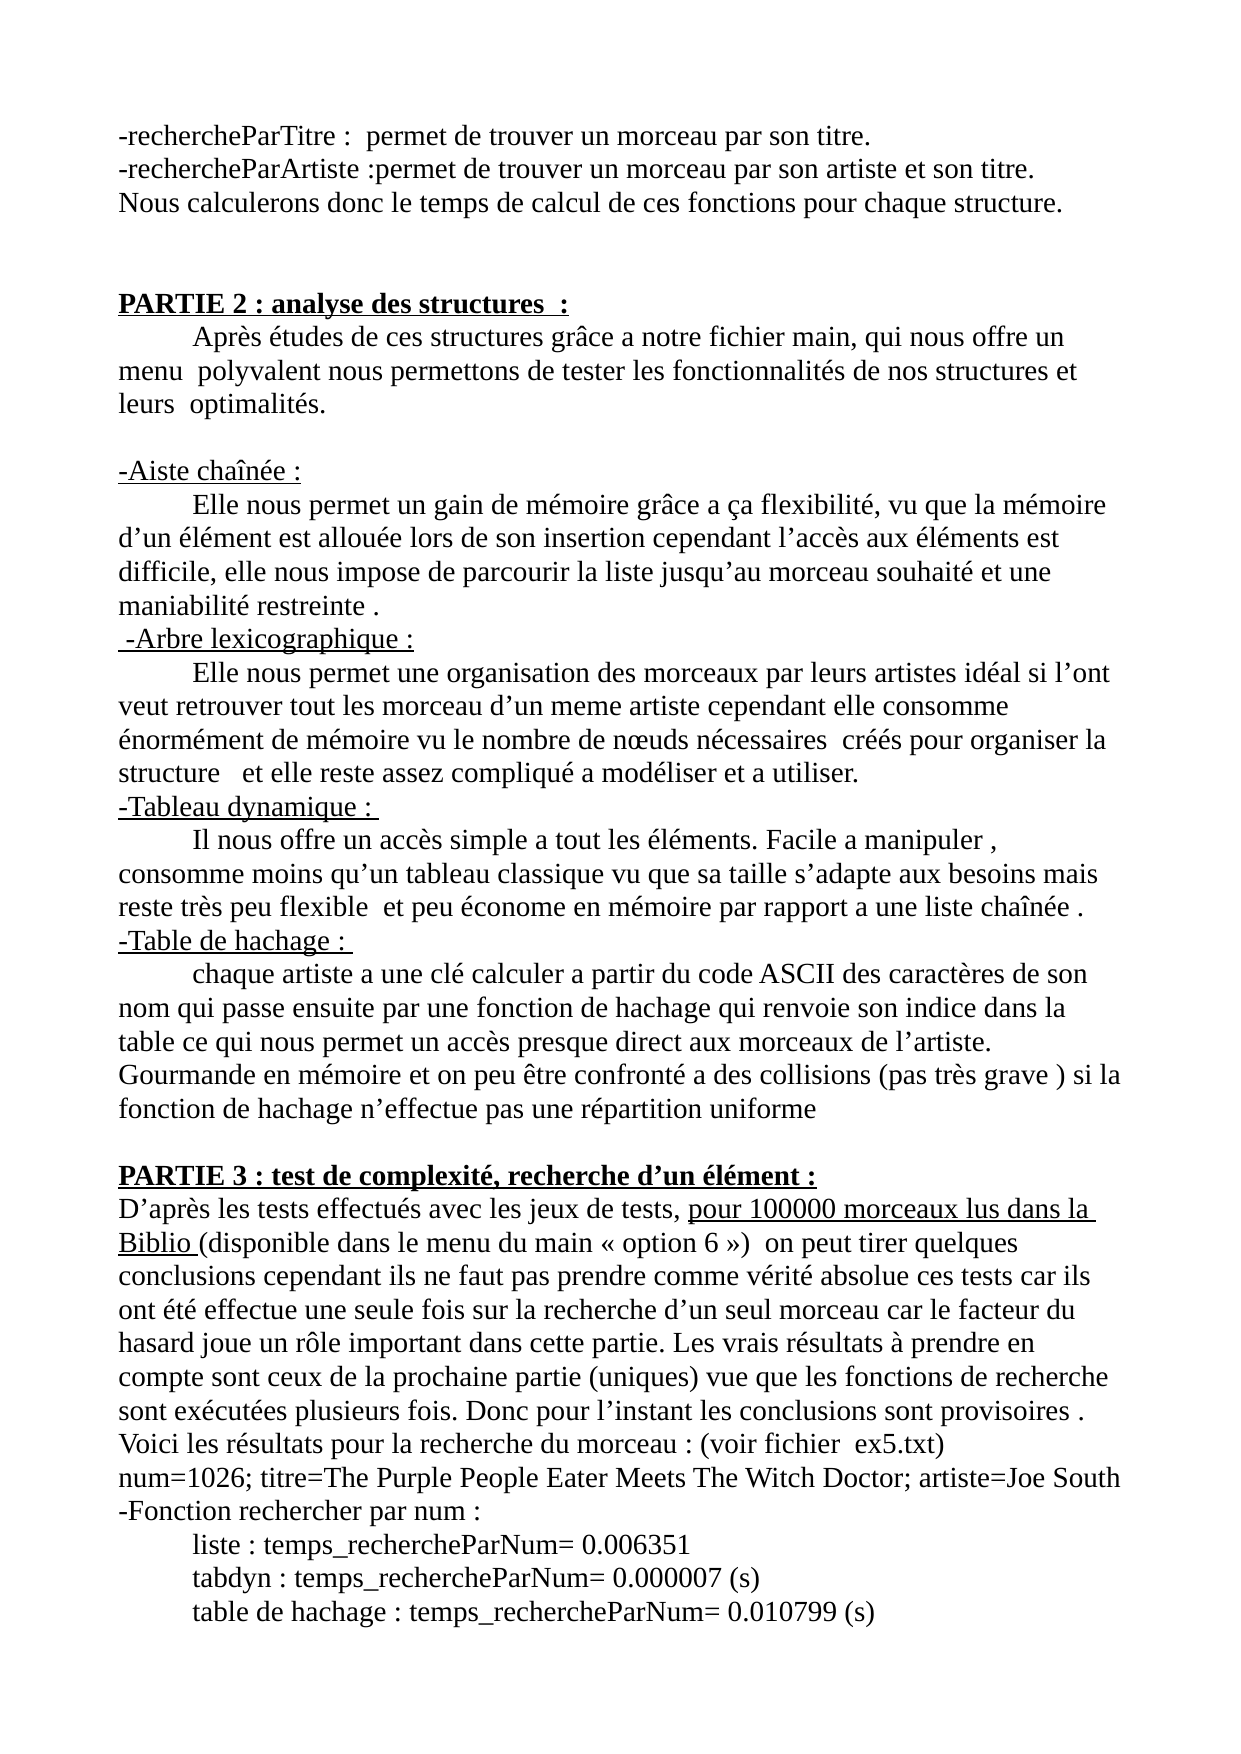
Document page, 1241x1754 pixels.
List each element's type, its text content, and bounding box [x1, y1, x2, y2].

text Elle nous permet une organisation des morceaux par leurs artistes idéal si l’ont veut retrouver tout les morceau d’un meme artiste cependant elle consomme énormément de mémoire vu le nombre de nœuds nécessaires créés pour organiser la structure et elle reste assez compliqué a modéliser et a utiliser. [118, 655, 1122, 789]
text -Fonction rechercher par num : [118, 1493, 1122, 1527]
text tabdyn : temps_rechercheParNum= 0.000007 (s) [118, 1560, 1122, 1594]
text num=1026; titre=The Purple People Eater Meets The Witch Doctor; artiste=Joe South [118, 1460, 1122, 1493]
text Nous calculerons donc le temps de calcul de ces fonctions pour chaque structure. [118, 185, 1122, 219]
text chaque artiste a une clé calculer a partir du code ASCII des caractères de son nom qui passe ensuite par une fonction de hachage qui renvoie son indice dans la table ce qui nous permet un accès presque direct aux morceaux de l’artiste. Gourmande en mémoire et on peu être confronté a des collisions (pas très grave ) si la fonction de hachage n’effectue pas une répartition uniforme [118, 957, 1122, 1124]
text Après études de ces structures grâce a notre fichier main, qui nous offre un menu polyvalent nous permettons de tester les fonctionnalités de nos structures et leurs optimalités. [118, 319, 1122, 420]
text Elle nous permet un gain de mémoire grâce a ça flexibilité, vu que la mémoire d’un élément est allouée lors de son insertion cependant l’accès aux éléments est difficile, elle nous impose de parcourir la liste jusqu’au morceau souhaité et une maniabilité restreinte . [118, 487, 1122, 621]
text Voici les résultats pour la recherche du morceau : (voir fichier ex5.txt) [118, 1426, 1122, 1460]
text -rechercheParArtiste :permet de trouver un morceau par son artiste et son titre. [118, 152, 1122, 185]
text PARTIE 2 : analyse des structures : [118, 286, 1122, 319]
text liste : temps_rechercheParNum= 0.006351 [118, 1527, 1122, 1560]
text Il nous offre un accès simple a tout les éléments. Facile a manipuler , consomme moins qu’un tableau classique vu que sa taille s’adapte aux besoins mais reste très peu flexible et peu économe en mémoire par rapport a une liste chaînée . [118, 822, 1122, 923]
text -Tableau dynamique : [118, 789, 1122, 822]
text -rechercheParTitre : permet de trouver un morceau par son titre. [118, 118, 1122, 152]
text D’après les tests effectués avec les jeux de tests, pour 100000 morceaux lus dans la Biblio (disponible dans le menu du main « option 6 ») on peut tirer quelques conclusions cependant ils ne faut pas prendre comme vérité absolue ces tests car ils ont été effectue une seule fois sur la recherche d’un seul morceau car le facteur du hasard joue un rôle important dans cette partie. Les vrais résultats à prendre en compte sont ceux de la prochaine partie (uniques) vue que les fonctions de recherche sont exécutées plusieurs fois. Donc pour l’instant les conclusions sont provisoires . [118, 1191, 1122, 1426]
text -Arbre lexicographique : [118, 621, 1122, 655]
text -Aiste chaînée : [118, 453, 1122, 487]
text table de hachage : temps_rechercheParNum= 0.010799 (s) [118, 1594, 1122, 1627]
text -Table de hachage : [118, 923, 1122, 957]
text PARTIE 3 : test de complexité, recherche d’un élément : [118, 1158, 1122, 1191]
